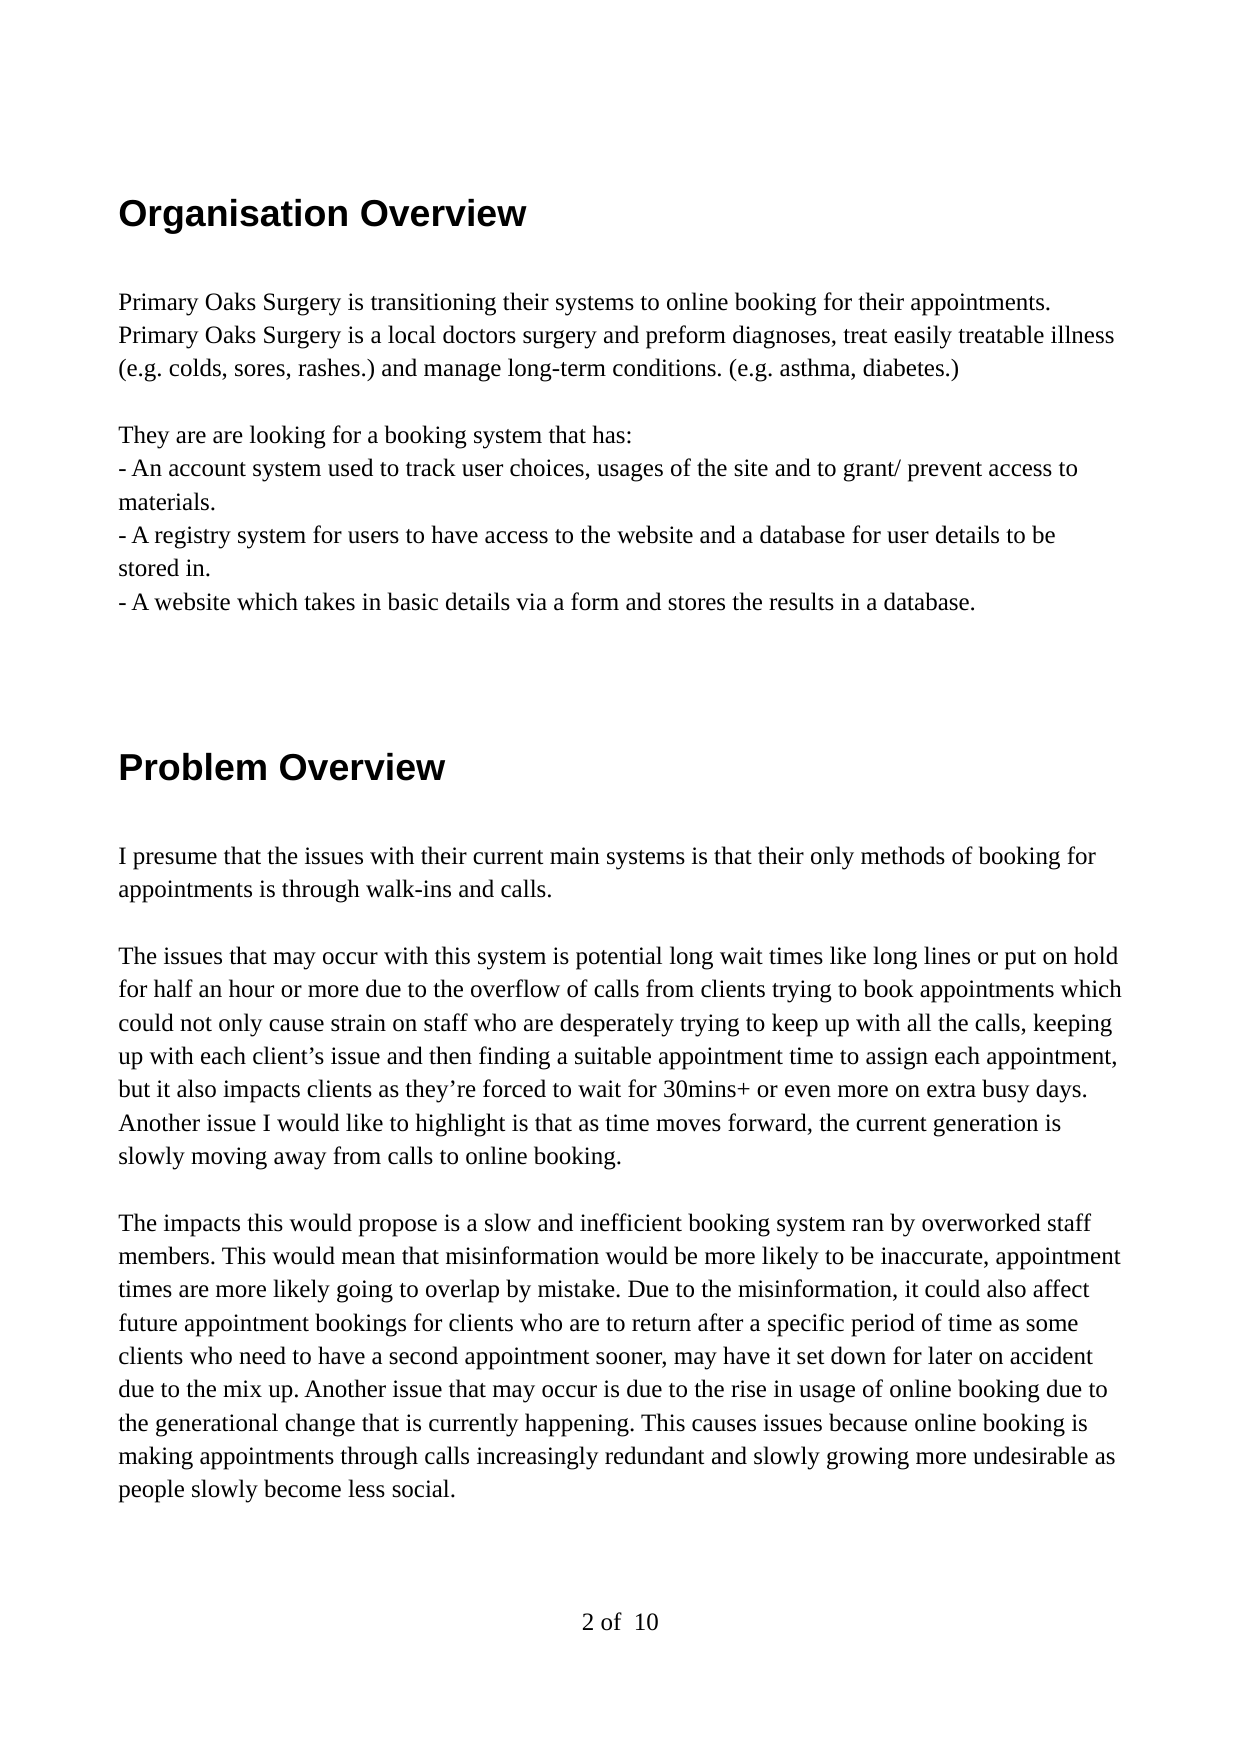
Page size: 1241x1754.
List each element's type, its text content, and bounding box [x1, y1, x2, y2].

text - A website which takes in basic details via a form and stores the results in a database. [118, 587, 1122, 616]
text The issues that may occur with this system is potential long wait times like long lines or put on hold for half an hour or more due to the overflow of calls from clients trying to book appointments which could not only cause strain on staff who are desperately trying to keep up with all the calls, keeping up with each client’s issue and then finding a suitable appointment time to assign each appointment, but it also impacts clients as they’re forced to wait for 30mins+ or even more on extra busy days. Another issue I would like to highlight is that as time moves forward, the current generation is slowly moving away from calls to online booking. [118, 941, 1122, 1170]
text They are are looking for a booking system that has: - An account system used to track user choices, usages of the site and to grant/ prevent access to materials. [118, 420, 1122, 516]
text The impacts this would propose is a slow and inefficient booking system ran by overworked staff members. This would mean that misinformation would be more likely to be inaccurate, appointment times are more likely going to overlap by mistake. Due to the misinformation, it could also affect future appointment bookings for clients who are to return after a specific period of time as some clients who need to have a second appointment sooner, may have it set down for later on accident due to the mix up. Another issue that may occur is due to the rise in usage of online booking due to the generational change that is currently happening. This causes issues because online booking is making appointments through calls increasingly redundant and slowly growing more undesirable as people slowly become less social. [118, 1208, 1122, 1503]
text Primary Oaks Surgery is a local doctors surgery and preform diagnoses, treat easily treatable illness (e.g. colds, sores, rashes.) and manage long-term conditions. (e.g. asthma, diabetes.) [118, 320, 1122, 382]
text I presume that the issues with their current main systems is that their only methods of booking for appointments is through walk-ins and calls. [118, 841, 1122, 903]
text Primary Oaks Surgery is transitioning their systems to online booking for their appointments. [118, 287, 1122, 316]
text - A registry system for users to have access to the website and a database for user details to be stored in. [118, 520, 1122, 582]
subtitle Problem Overview [118, 745, 1122, 788]
subtitle Organisation Overview [118, 191, 1122, 234]
